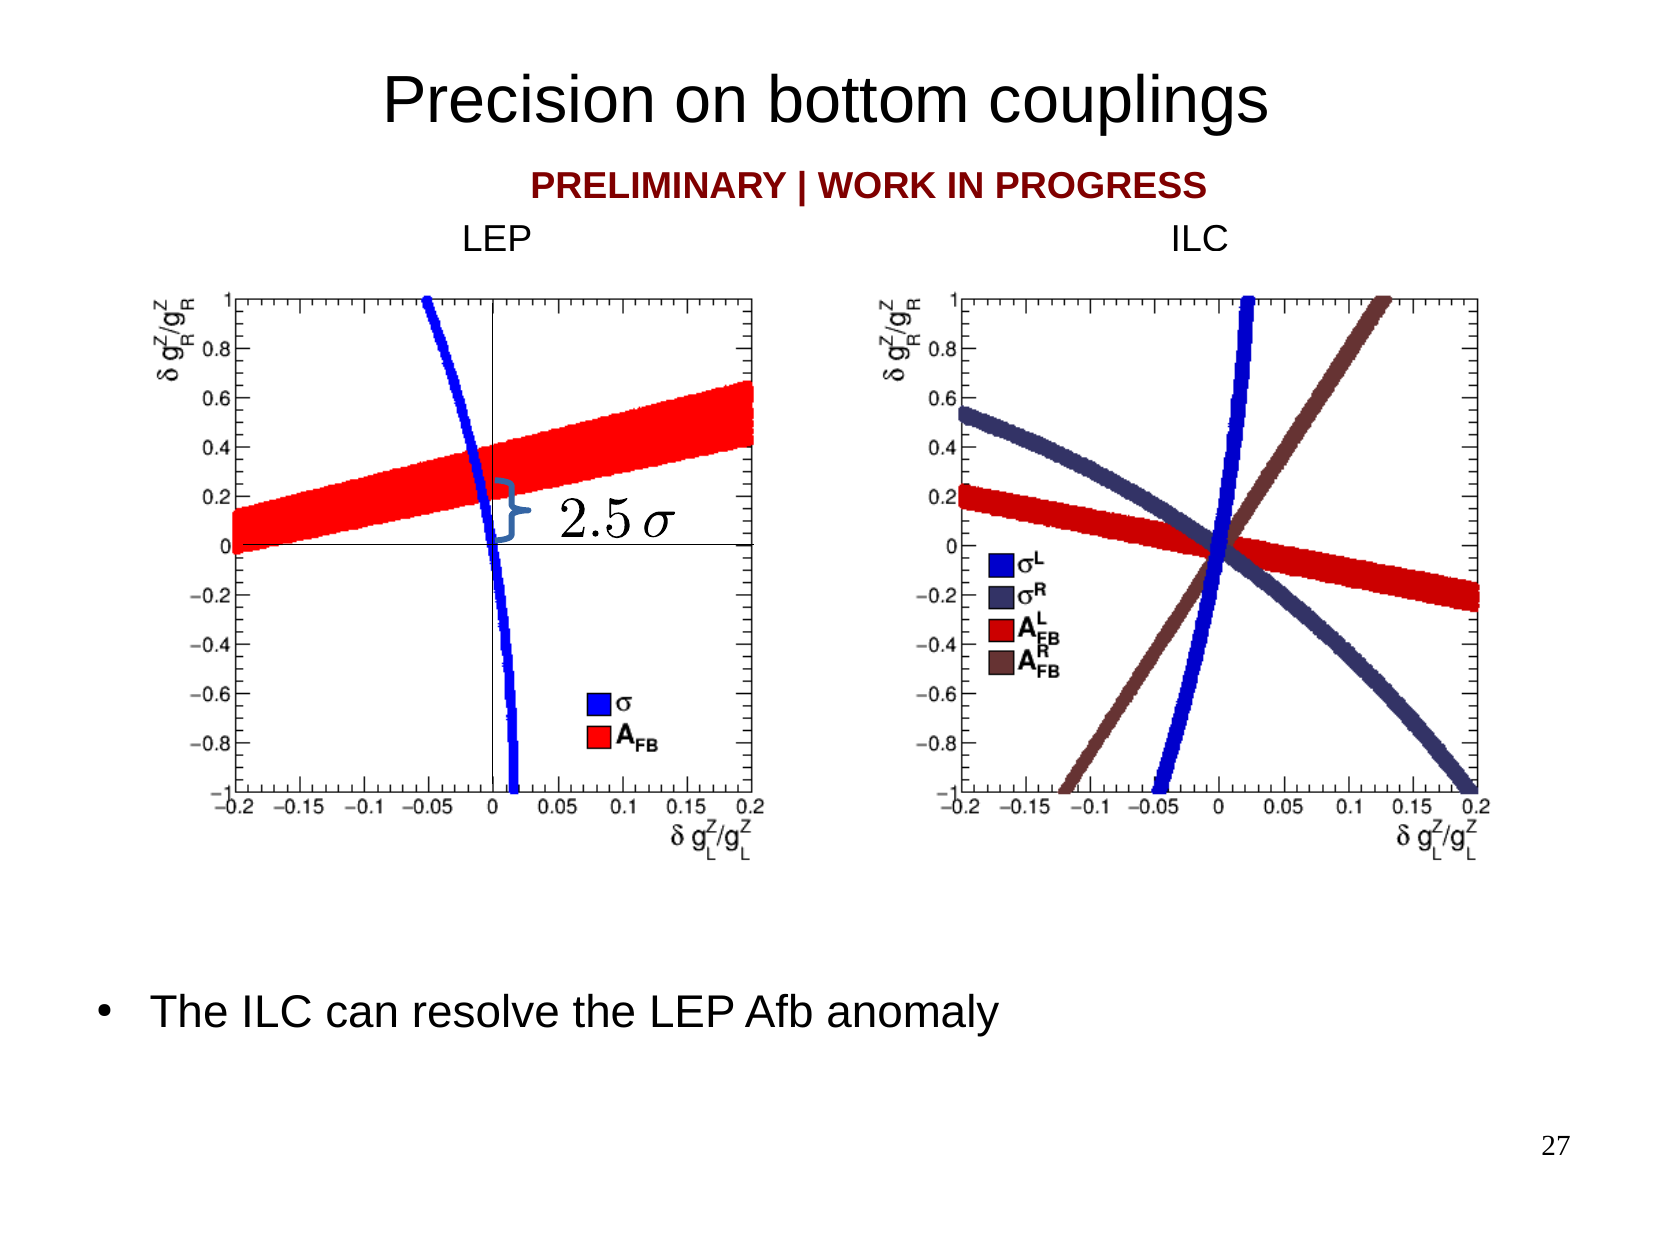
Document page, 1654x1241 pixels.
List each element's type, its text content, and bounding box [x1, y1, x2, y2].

picture [873, 251, 1508, 874]
text_box PRELIMINARY | WORK IN PROGRESS [515, 156, 1223, 214]
list The ILC can resolve the LEP Afb anomaly [78, 986, 1571, 1197]
picture [153, 251, 784, 874]
title Precision on bottom couplings [82, 49, 1571, 151]
text_box [558, 498, 678, 539]
text_box ILC [1155, 210, 1244, 251]
text_box LEP [447, 210, 548, 267]
